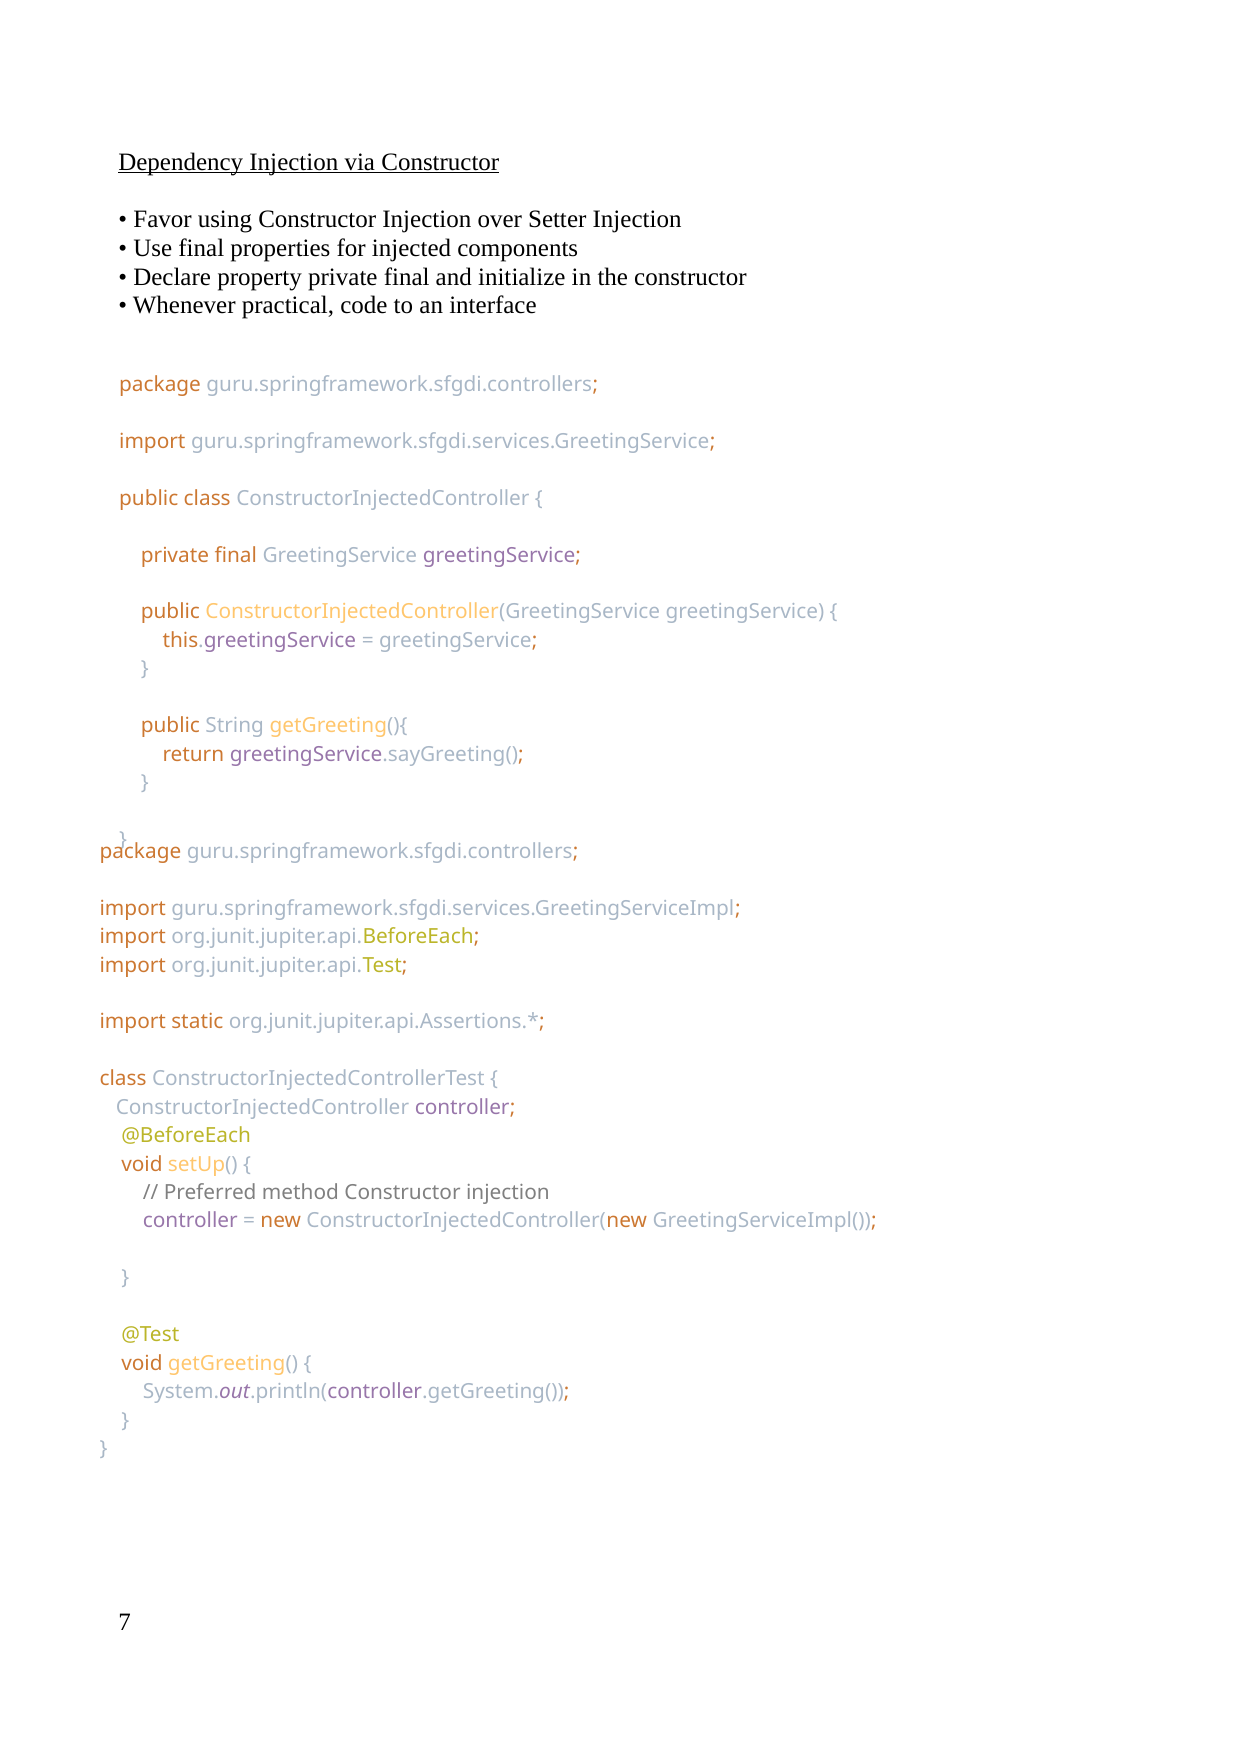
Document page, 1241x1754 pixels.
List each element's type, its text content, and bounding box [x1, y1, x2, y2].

text Dependency Injection via Constructor [118, 147, 1122, 176]
text • Declare property private final and initialize in the constructor [118, 262, 1122, 291]
text • Use final properties for injected components [118, 233, 1122, 262]
text • Whenever practical, code to an interface [118, 291, 1122, 319]
text • Favor using Constructor Injection over Setter Injection [118, 204, 1122, 233]
